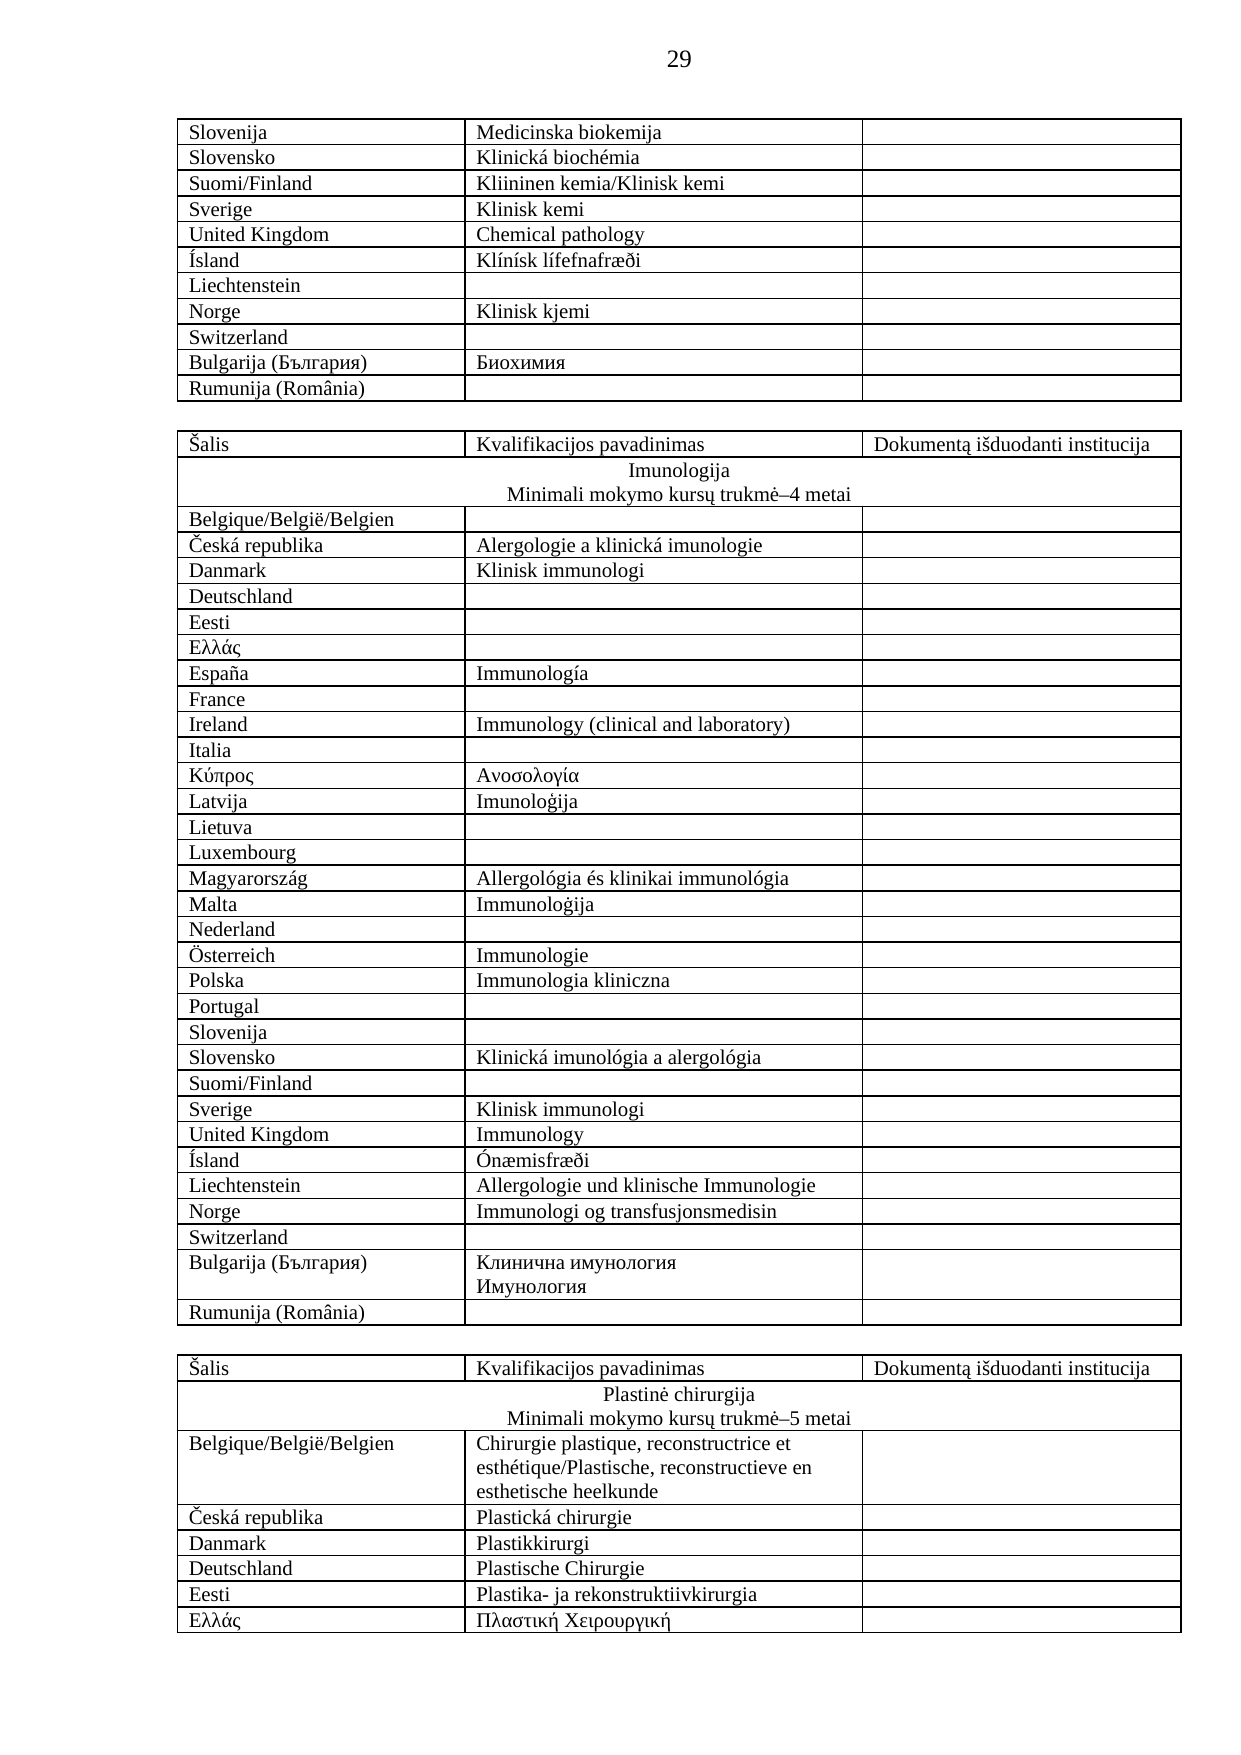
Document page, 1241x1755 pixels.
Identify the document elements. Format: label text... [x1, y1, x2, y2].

table_cell United Kingdom [178, 1122, 464, 1146]
table_cell Klinisk kjemi [466, 299, 862, 323]
table_cell [466, 507, 862, 531]
table_cell Belgique/België/Belgien [178, 507, 464, 531]
table_cell Bulgarija (България) [178, 350, 464, 374]
table_cell Lietuva [178, 815, 464, 839]
table_cell [863, 145, 1180, 169]
table_cell [863, 892, 1180, 916]
table_cell Belgique/België/Belgien [178, 1431, 464, 1503]
table_cell [863, 1071, 1180, 1095]
table_cell [863, 1608, 1180, 1632]
table_cell [863, 507, 1180, 531]
table_cell Πλαστική Χειρoυργική [466, 1608, 862, 1632]
table_cell [863, 917, 1180, 941]
table_cell Norge [178, 299, 464, 323]
table_cell [863, 1173, 1180, 1197]
table_cell Chemical pathology [466, 222, 862, 246]
table_cell Česká republika [178, 533, 464, 557]
table_cell [863, 197, 1180, 221]
table_cell Switzerland [178, 325, 464, 349]
table_cell Sverige [178, 1097, 464, 1121]
table_cell [466, 1300, 862, 1324]
table_cell [466, 584, 862, 608]
table_cell [863, 1556, 1180, 1580]
table_cell [863, 1300, 1180, 1324]
table_cell Klinisk kemi [466, 197, 862, 221]
table_cell [466, 840, 862, 864]
table_cell Биохимия [466, 350, 862, 374]
table_cell [863, 376, 1180, 400]
table_cell [863, 1582, 1180, 1606]
table_cell Deutschland [178, 1556, 464, 1580]
table_cell Česká republika [178, 1505, 464, 1529]
table_cell Ελλάς [178, 1608, 464, 1632]
table_cell Ónæmisfræði [466, 1148, 862, 1172]
table_cell Immunology [466, 1122, 862, 1146]
table_cell [466, 1225, 862, 1249]
table_cell [863, 248, 1180, 272]
table_cell Imunologija Minimali mokymo kursų trukmė–4 metai [178, 458, 1180, 506]
table_cell [863, 1199, 1180, 1223]
table_cell [863, 968, 1180, 992]
table_cell [863, 533, 1180, 557]
table_cell Immunoloġija [466, 892, 862, 916]
table_cell [863, 350, 1180, 374]
table_cell Immunologie [466, 943, 862, 967]
table_cell Chirurgie plastique, reconstructrice et esthétique/Plastische, reconstructieve en esthetische heelkunde [466, 1431, 862, 1503]
table_cell Liechtenstein [178, 273, 464, 297]
table_cell [863, 120, 1180, 144]
table_cell [863, 1225, 1180, 1249]
table_cell [466, 994, 862, 1018]
table_cell [863, 1045, 1180, 1069]
table_cell [863, 661, 1180, 685]
table_cell [863, 943, 1180, 967]
table_cell Plastikkirurgi [466, 1531, 862, 1555]
table_cell [466, 635, 862, 659]
table_cell [863, 712, 1180, 736]
table_cell Portugal [178, 994, 464, 1018]
table_cell [466, 815, 862, 839]
table_cell Malta [178, 892, 464, 916]
table_cell Immunología [466, 661, 862, 685]
table_cell España [178, 661, 464, 685]
table_cell Immunology (clinical and laboratory) [466, 712, 862, 736]
table_cell [466, 917, 862, 941]
table_cell Klinisk immunologi [466, 558, 862, 582]
table_cell Polska [178, 968, 464, 992]
table_cell Liechtenstein [178, 1173, 464, 1197]
table_cell Plastická chirurgie [466, 1505, 862, 1529]
table_cell Klinická biochémia [466, 145, 862, 169]
table_cell Eesti [178, 610, 464, 634]
table_cell Luxembourg [178, 840, 464, 864]
table_header Šalis [178, 1356, 464, 1380]
table_cell Alergologie a klinická imunologie [466, 533, 862, 557]
table_cell Plastinė chirurgija Minimali mokymo kursų trukmė–5 metai [178, 1382, 1180, 1430]
table_cell [863, 866, 1180, 890]
table_cell Ísland [178, 248, 464, 272]
table_cell Ελλάς [178, 635, 464, 659]
table_header Kvalifikacijos pavadinimas [466, 1356, 862, 1380]
table_cell [863, 171, 1180, 195]
table_cell Κύπρος [178, 763, 464, 787]
table_cell Kliininen kemia/Klinisk kemi [466, 171, 862, 195]
table_cell [466, 1071, 862, 1095]
table_cell [863, 1020, 1180, 1044]
table_cell Medicinska biokemija [466, 120, 862, 144]
table_cell Nederland [178, 917, 464, 941]
table_header Šalis [178, 432, 464, 456]
table_cell Plastika- ja rekonstruktiivkirurgia [466, 1582, 862, 1606]
table_cell [466, 376, 862, 400]
table_cell United Kingdom [178, 222, 464, 246]
table_cell [863, 1431, 1180, 1503]
table_cell Suomi/Finland [178, 1071, 464, 1095]
table_cell [863, 738, 1180, 762]
table_cell Клинична имунология Имунология [466, 1250, 862, 1298]
table_cell Rumunija (România) [178, 376, 464, 400]
table_cell [466, 1020, 862, 1044]
table_cell [466, 610, 862, 634]
table_header Dokumentą išduodanti institucija [863, 1356, 1180, 1380]
table_cell [863, 687, 1180, 711]
table_cell [863, 558, 1180, 582]
table_cell [863, 635, 1180, 659]
table_cell Klinisk immunologi [466, 1097, 862, 1121]
table_cell Rumunija (România) [178, 1300, 464, 1324]
table_cell Eesti [178, 1582, 464, 1606]
table_cell Slovenija [178, 120, 464, 144]
table_cell Norge [178, 1199, 464, 1223]
table_cell Bulgarija (България) [178, 1250, 464, 1298]
table_cell [863, 789, 1180, 813]
table_cell Klínísk lífefnafræði [466, 248, 862, 272]
table_cell [863, 610, 1180, 634]
table_cell Slovensko [178, 1045, 464, 1069]
table_cell Latvija [178, 789, 464, 813]
table_header Dokumentą išduodanti institucija [863, 432, 1180, 456]
table_cell [863, 1148, 1180, 1172]
table_cell [863, 763, 1180, 787]
table_cell [863, 584, 1180, 608]
table_cell [466, 738, 862, 762]
table_cell Sverige [178, 197, 464, 221]
table_cell Immunologia kliniczna [466, 968, 862, 992]
table_cell [863, 1531, 1180, 1555]
table_cell Immunologi og transfusjonsmedisin [466, 1199, 862, 1223]
table_cell France [178, 687, 464, 711]
table_cell [863, 1250, 1180, 1298]
table_cell Österreich [178, 943, 464, 967]
table_cell Ísland [178, 1148, 464, 1172]
table_cell Plastische Chirurgie [466, 1556, 862, 1580]
table_cell [863, 994, 1180, 1018]
table_cell Danmark [178, 558, 464, 582]
table_cell Klinická imunológia a alergológia [466, 1045, 862, 1069]
table_cell [863, 299, 1180, 323]
table_cell [863, 325, 1180, 349]
table_cell Suomi/Finland [178, 171, 464, 195]
table_cell [466, 687, 862, 711]
table_cell [863, 1505, 1180, 1529]
table_cell Ανοσολογία [466, 763, 862, 787]
table_cell [466, 273, 862, 297]
table_cell [863, 273, 1180, 297]
table_header Kvalifikacijos pavadinimas [466, 432, 862, 456]
table_cell [863, 840, 1180, 864]
table_cell Allergologie und klinische Immunologie [466, 1173, 862, 1197]
table_cell Ireland [178, 712, 464, 736]
table_cell Switzerland [178, 1225, 464, 1249]
table_cell [863, 1097, 1180, 1121]
table_cell Allergológia és klinikai immunológia [466, 866, 862, 890]
table_cell Slovenija [178, 1020, 464, 1044]
table_cell [863, 222, 1180, 246]
table_cell Slovensko [178, 145, 464, 169]
table_cell Danmark [178, 1531, 464, 1555]
table_cell Italia [178, 738, 464, 762]
table_cell [863, 815, 1180, 839]
table_cell Imunoloģija [466, 789, 862, 813]
table_cell Deutschland [178, 584, 464, 608]
table_cell Magyarország [178, 866, 464, 890]
table_cell [466, 325, 862, 349]
table_cell [863, 1122, 1180, 1146]
